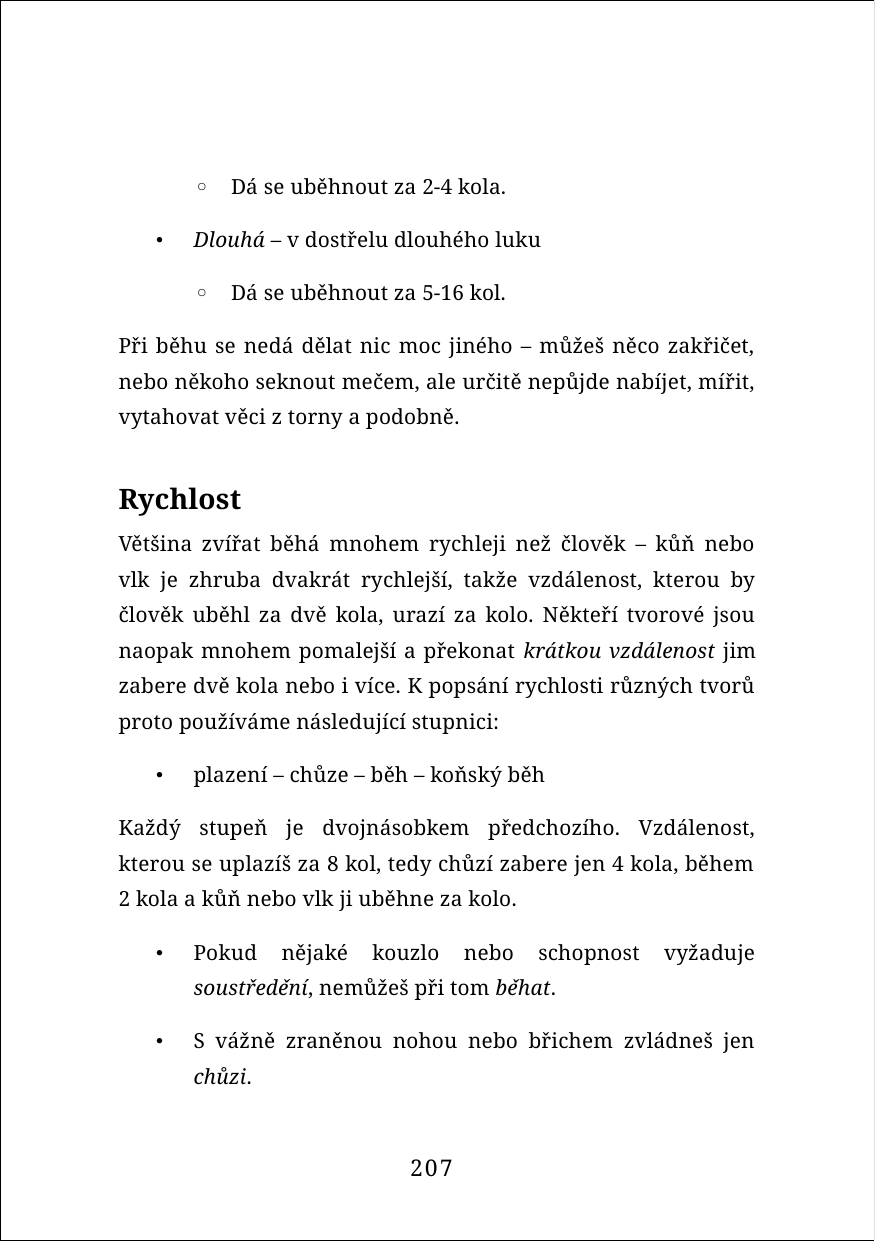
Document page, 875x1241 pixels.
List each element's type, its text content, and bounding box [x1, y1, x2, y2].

subtitle Rychlost [118, 479, 756, 518]
text Každý stupeň je dvojnásobkem předchozího. Vzdálenost, kterou se uplazíš za 8 kol, tedy chůzí zabere jen 4 kola, během 2 kola a kůň nebo vlk ji uběhne za kolo. [118, 813, 756, 913]
text Většina zvířat běhá mnohem rychleji než člověk – kůň nebo vlk je zhruba dvakrát rychlejší, takže vzdálenost, kterou by člověk uběhl za dvě kola, urazí za kolo. Někteří tvorové jsou naopak mnohem pomalejší a překonat krátkou vzdálenost jim zabere dvě kola nebo i více. K popsání rychlosti různých tvorů proto používáme následující stupnici: [118, 529, 756, 736]
list plazení – chůze – běh – koňský běh [156, 760, 756, 789]
list Dá se uběhnout za 2-4 kola. [193, 172, 756, 200]
text Při běhu se nedá dělat nic moc jiného – můžeš něco zakřičet, nebo někoho seknout mečem, ale určitě nepůjde nabíjet, mířit, vytahovat věci z torny a podobně. [118, 331, 756, 431]
list Pokud nějaké kouzlo nebo schopnost vyžaduje soustředění, nemůžeš při tom běhat. [156, 938, 756, 1002]
list Dlouhá – v dostřelu dlouhého luku [156, 225, 756, 253]
list Dá se uběhnout za 5-16 kol. [193, 278, 756, 307]
list S vážně zraněnou nohou nebo břichem zvládneš jen chůzi. [156, 1027, 756, 1091]
